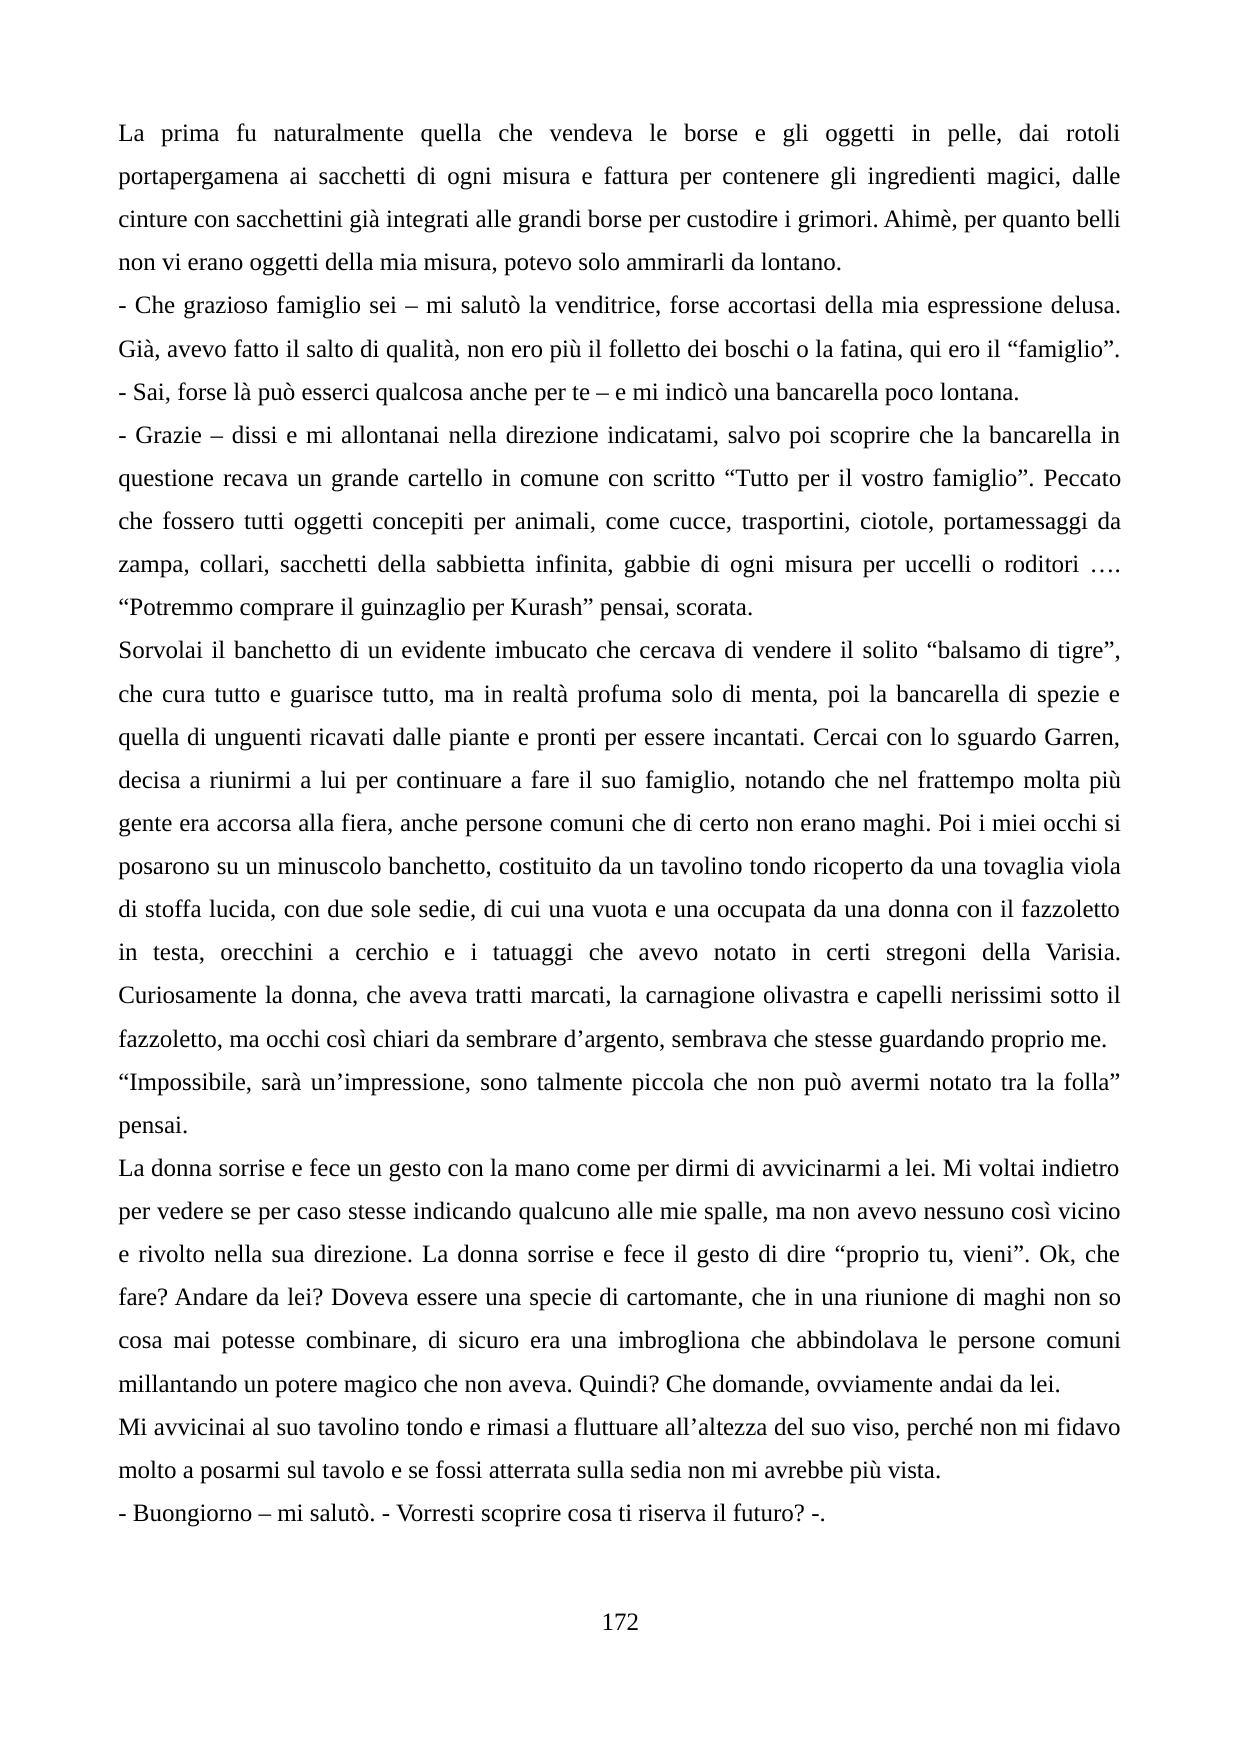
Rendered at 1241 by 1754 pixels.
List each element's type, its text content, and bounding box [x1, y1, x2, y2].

text Sorvolai il banchetto di un evidente imbucato che cercava di vendere il solito “balsamo di tigre”, che cura tutto e guarisce tutto, ma in realtà profuma solo di menta, poi la bancarella di spezie e quella di unguenti ricavati dalle piante e pronti per essere incantati. Cercai con lo sguardo Garren, decisa a riunirmi a lui per continuare a fare il suo famiglio, notando che nel frattempo molta più gente era accorsa alla fiera, anche persone comuni che di certo non erano maghi. Poi i miei occhi si posarono su un minuscolo banchetto, costituito da un tavolino tondo ricoperto da una tovaglia viola di stoffa lucida, con due sole sedie, di cui una vuota e una occupata da una donna con il fazzoletto in testa, orecchini a cerchio e i tatuaggi che avevo notato in certi stregoni della Varisia. Curiosamente la donna, che aveva tratti marcati, la carnagione olivastra e capelli nerissimi sotto il fazzoletto, ma occhi così chiari da sembrare d’argento, sembrava che stesse guardando proprio me. [118, 636, 1122, 1052]
text “Impossibile, sarà un’impressione, sono talmente piccola che non può avermi notato tra la folla” pensai. [118, 1067, 1122, 1139]
text - Buongiorno – mi salutò. - Vorresti scoprire cosa ti riserva il futuro? -. [118, 1498, 1122, 1527]
text - Che grazioso famiglio sei – mi salutò la venditrice, forse accortasi della mia espressione delusa. Già, avevo fatto il salto di qualità, non ero più il folletto dei boschi o la fatina, qui ero il “famiglio”. - Sai, forse là può esserci qualcosa anche per te – e mi indicò una bancarella poco lontana. [118, 291, 1122, 406]
text Mi avvicinai al suo tavolino tondo e rimasi a fluttuare all’altezza del suo viso, perché non mi fidavo molto a posarmi sul tavolo e se fossi atterrata sulla sedia non mi avrebbe più vista. [118, 1412, 1122, 1484]
text La prima fu naturalmente quella che vendeva le borse e gli oggetti in pelle, dai rotoli portapergamena ai sacchetti di ogni misura e fattura per contenere gli ingredienti magici, dalle cinture con sacchettini già integrati alle grandi borse per custodire i grimori. Ahimè, per quanto belli non vi erano oggetti della mia misura, potevo solo ammirarli da lontano. [118, 118, 1122, 276]
text La donna sorrise e fece un gesto con la mano come per dirmi di avvicinarmi a lei. Mi voltai indietro per vedere se per caso stesse indicando qualcuno alle mie spalle, ma non avevo nessuno così vicino e rivolto nella sua direzione. La donna sorrise e fece il gesto di dire “proprio tu, vieni”. Ok, che fare? Andare da lei? Doveva essere una specie di cartomante, che in una riunione di maghi non so cosa mai potesse combinare, di sicuro era una imbrogliona che abbindolava le persone comuni millantando un potere magico che non aveva. Quindi? Che domande, ovviamente andai da lei. [118, 1153, 1122, 1397]
text - Grazie – dissi e mi allontanai nella direzione indicatami, salvo poi scoprire che la bancarella in questione recava un grande cartello in comune con scritto “Tutto per il vostro famiglio”. Peccato che fossero tutti oggetti concepiti per animali, come cucce, trasportini, ciotole, portamessaggi da zampa, collari, sacchetti della sabbietta infinita, gabbie di ogni misura per uccelli o roditori …. “Potremmo comprare il guinzaglio per Kurash” pensai, scorata. [118, 420, 1122, 621]
